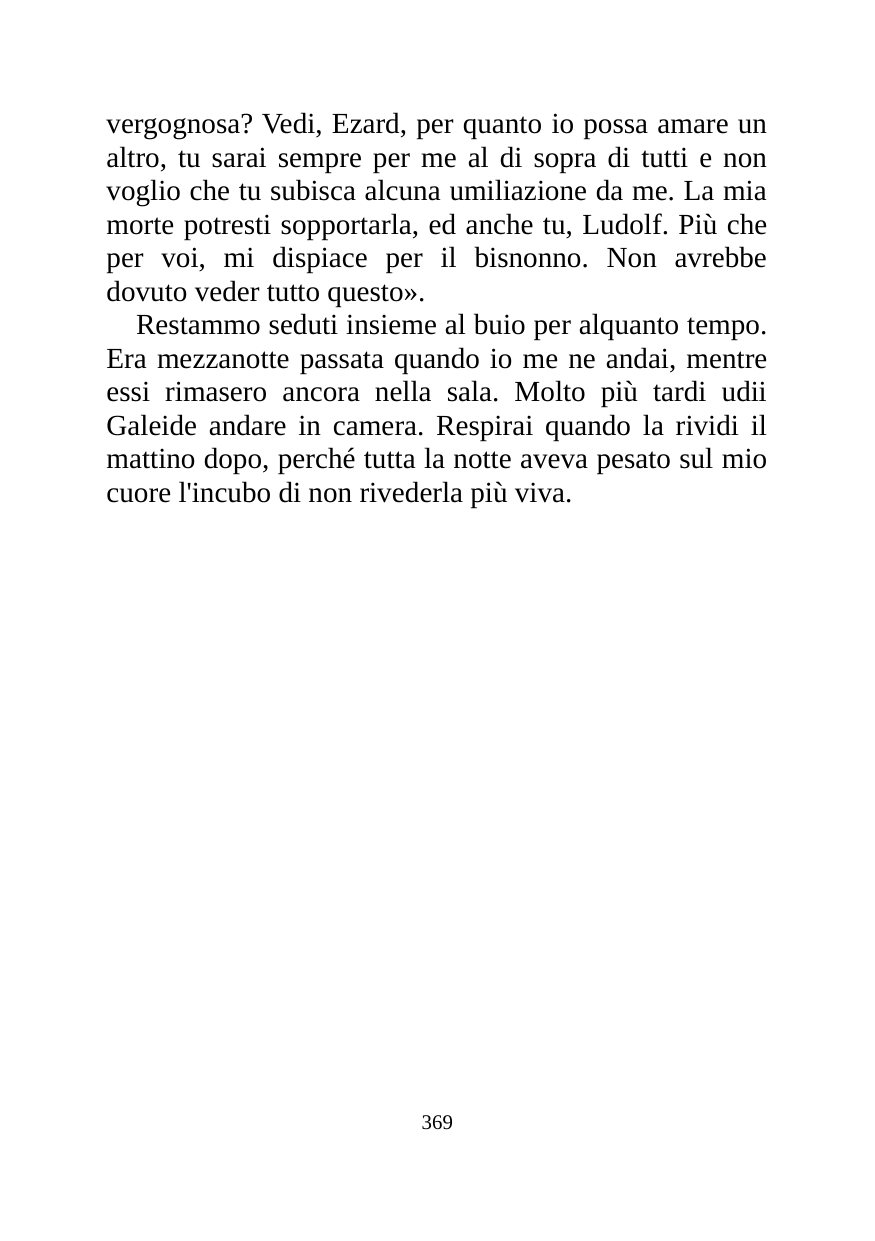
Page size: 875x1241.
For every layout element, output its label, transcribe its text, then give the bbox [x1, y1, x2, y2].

text Restammo seduti insieme al buio per alquanto tempo. Era mezzanotte passata quando io me ne andai, mentre essi rimasero ancora nella sala. Molto più tardi udii Galeide andare in camera. Respirai quando la rividi il mattino dopo, perché tutta la notte aveva pesato sul mio cuore l'incubo di non rivederla più viva. [106, 307, 768, 509]
text vergognosa? Vedi, Ezard, per quanto io possa amare un altro, tu sarai sempre per me al di sopra di tutti e non voglio che tu subisca alcuna umiliazione da me. La mia morte potresti sopportarla, ed anche tu, Ludolf. Più che per voi, mi dispiace per il bisnonno. Non avrebbe dovuto veder tutto questo». [106, 106, 768, 307]
